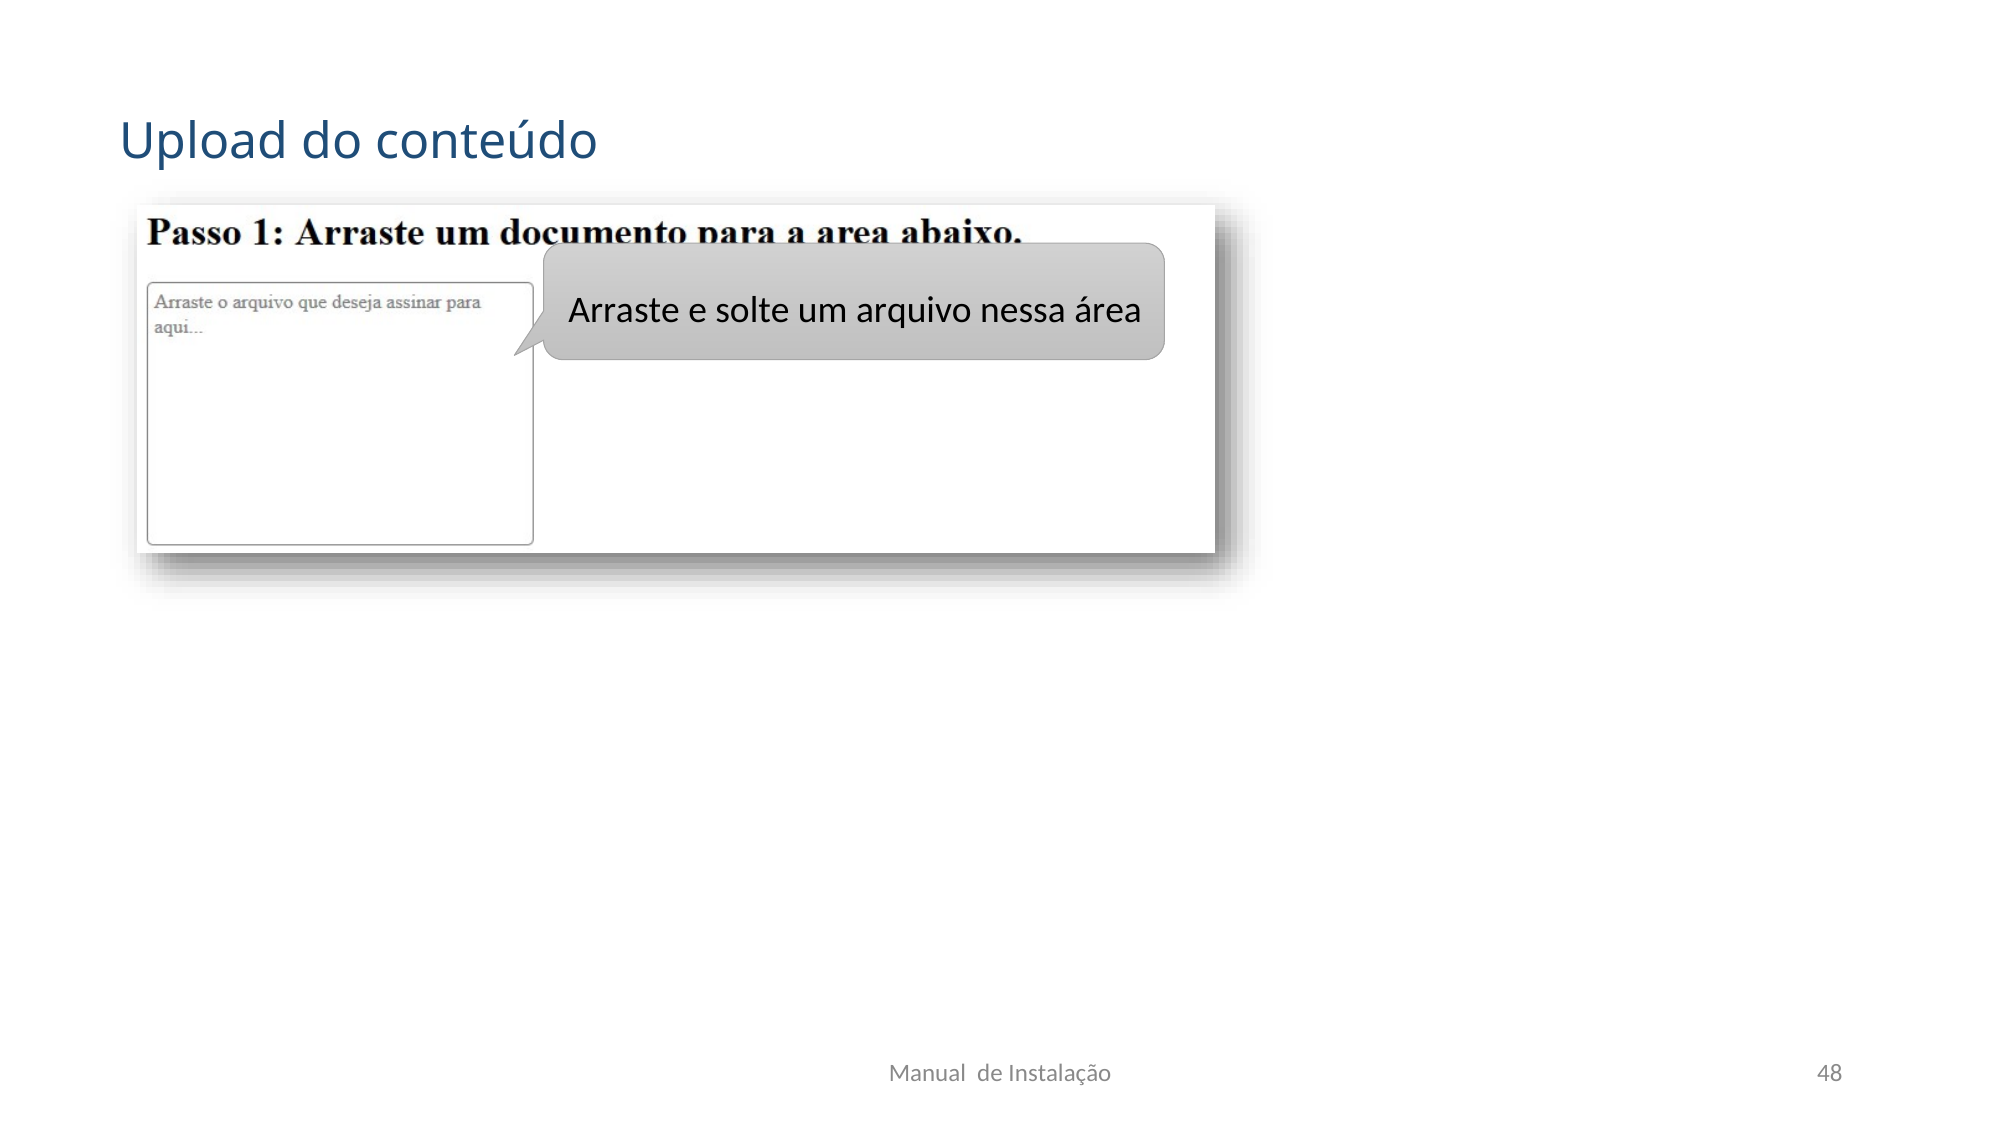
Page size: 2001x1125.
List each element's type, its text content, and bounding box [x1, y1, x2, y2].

subtitle Upload do conteúdo [119, 106, 1842, 174]
